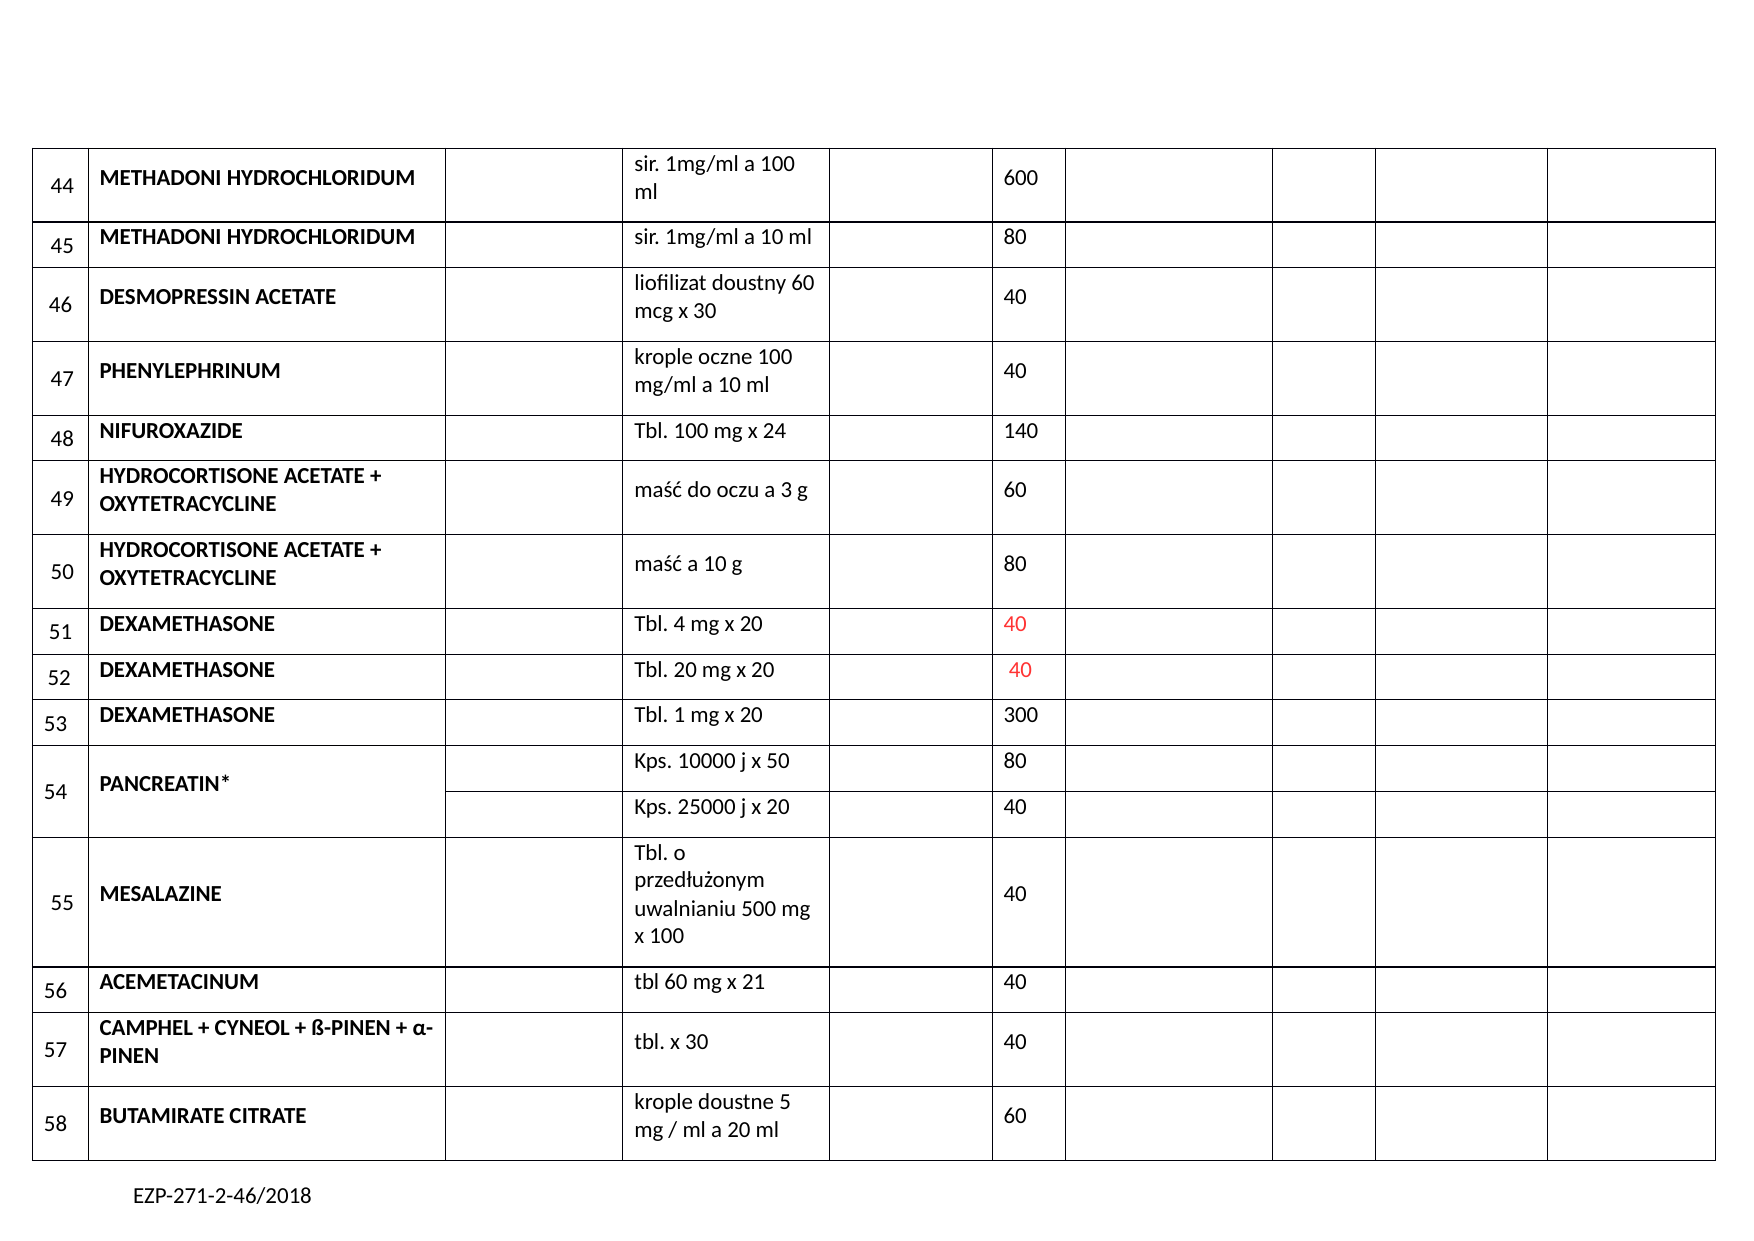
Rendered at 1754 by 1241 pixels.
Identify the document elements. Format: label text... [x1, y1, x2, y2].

table_cell NIFUROXAZIDE [89, 416, 445, 460]
table_cell [1066, 223, 1272, 267]
table_cell [1376, 1013, 1547, 1086]
table_cell liofilizat doustny 60 mcg x 30 [623, 268, 829, 341]
table_cell [1548, 1013, 1715, 1086]
table_cell [1066, 149, 1272, 221]
table_cell 40 [993, 342, 1065, 415]
table_cell Tbl. 1 mg x 20 [623, 700, 829, 745]
table_cell 49 [33, 461, 88, 534]
table_cell [1066, 535, 1272, 608]
table_cell 60 [993, 461, 1065, 534]
table_cell [446, 609, 622, 654]
table_cell [446, 461, 622, 534]
table_cell sir. 1mg/ml a 100 ml [623, 149, 829, 221]
table_cell 40 [993, 655, 1065, 699]
table_cell 40 [993, 1013, 1065, 1086]
table_cell [1273, 223, 1375, 267]
table_cell [1066, 746, 1272, 791]
table_cell CAMPHEL + CYNEOL + ß-PINEN + α-PINEN [89, 1013, 445, 1086]
table_cell 600 [993, 149, 1065, 221]
table_cell [1066, 1013, 1272, 1086]
table_cell [1548, 268, 1715, 341]
table_cell [1376, 700, 1547, 745]
table_cell [830, 223, 992, 267]
table_cell PHENYLEPHRINUM [89, 342, 445, 415]
table_cell 50 [33, 535, 88, 608]
table_cell [1376, 838, 1547, 966]
table_cell [1376, 968, 1547, 1012]
table_cell [446, 1013, 622, 1086]
table_cell [1066, 838, 1272, 966]
table_cell [1548, 223, 1715, 267]
table_cell 80 [993, 535, 1065, 608]
table_cell Kps. 10000 j x 50 [623, 746, 829, 791]
table_cell [830, 792, 992, 837]
table_cell [1376, 416, 1547, 460]
table_cell 54 [33, 746, 88, 837]
table_cell 45 [33, 223, 88, 267]
table_cell Tbl. 20 mg x 20 [623, 655, 829, 699]
table_cell Tbl. 100 mg x 24 [623, 416, 829, 460]
table_cell [1376, 461, 1547, 534]
table_cell [1273, 968, 1375, 1012]
table_cell [1273, 1013, 1375, 1086]
table_cell [446, 792, 622, 837]
table_cell [1273, 461, 1375, 534]
table_cell [446, 268, 622, 341]
table_cell [1066, 268, 1272, 341]
table_cell 44 [33, 149, 88, 221]
table_cell 40 [993, 792, 1065, 837]
table_cell [1273, 609, 1375, 654]
table_cell tbl 60 mg x 21 [623, 968, 829, 1012]
table_cell [1273, 535, 1375, 608]
table_cell [1548, 535, 1715, 608]
table_cell tbl. x 30 [623, 1013, 829, 1086]
table_cell [446, 655, 622, 699]
table_cell [830, 535, 992, 608]
table_cell PANCREATIN* [89, 746, 445, 837]
table_cell [830, 746, 992, 791]
table_cell [830, 461, 992, 534]
table_cell krople doustne 5 mg / ml a 20 ml [623, 1087, 829, 1159]
table_cell [446, 149, 622, 221]
table_cell [1376, 1087, 1547, 1159]
table_cell [1066, 792, 1272, 837]
table_cell maść do oczu a 3 g [623, 461, 829, 534]
table_cell [446, 342, 622, 415]
table_cell [1273, 838, 1375, 966]
table_cell DEXAMETHASONE [89, 655, 445, 699]
table_cell 52 [33, 655, 88, 699]
table_cell 60 [993, 1087, 1065, 1159]
table_cell [1548, 416, 1715, 460]
table_cell [446, 1087, 622, 1159]
table_cell [1548, 700, 1715, 745]
table_cell Kps. 25000 j x 20 [623, 792, 829, 837]
table_cell METHADONI HYDROCHLORIDUM [89, 223, 445, 267]
table_cell [1273, 342, 1375, 415]
table_cell MESALAZINE [89, 838, 445, 966]
table_cell maść a 10 g [623, 535, 829, 608]
table_cell 58 [33, 1087, 88, 1159]
table_cell [446, 968, 622, 1012]
table_cell [1376, 655, 1547, 699]
table_cell [1273, 1087, 1375, 1159]
table_cell 40 [993, 838, 1065, 966]
table_cell 40 [993, 268, 1065, 341]
table_cell Tbl. o przedłużonym uwalnianiu 500 mg x 100 [623, 838, 829, 966]
table_cell [1066, 416, 1272, 460]
table_cell [1273, 268, 1375, 341]
table_cell HYDROCORTISONE ACETATE + OXYTETRACYCLINE [89, 461, 445, 534]
table_cell [1376, 609, 1547, 654]
table_cell [1066, 342, 1272, 415]
table_cell [1066, 609, 1272, 654]
table_cell [830, 1087, 992, 1159]
table_cell [1273, 746, 1375, 791]
table_cell [446, 223, 622, 267]
table_cell [830, 342, 992, 415]
table_cell [1376, 792, 1547, 837]
table_cell BUTAMIRATE CITRATE [89, 1087, 445, 1159]
table_cell 51 [33, 609, 88, 654]
table_cell [830, 968, 992, 1012]
table_cell [1376, 223, 1547, 267]
table_cell [830, 1013, 992, 1086]
table_cell 55 [33, 838, 88, 966]
table_cell Tbl. 4 mg x 20 [623, 609, 829, 654]
table_cell 300 [993, 700, 1065, 745]
table_cell 140 [993, 416, 1065, 460]
table_cell 57 [33, 1013, 88, 1086]
table_cell [1066, 700, 1272, 745]
table_cell [1273, 655, 1375, 699]
table_cell 40 [993, 968, 1065, 1012]
table_cell [1066, 968, 1272, 1012]
table_cell sir. 1mg/ml a 10 ml [623, 223, 829, 267]
table_cell [1273, 149, 1375, 221]
table_cell [1548, 838, 1715, 966]
table_cell [1066, 655, 1272, 699]
table_cell [1376, 342, 1547, 415]
table_cell HYDROCORTISONE ACETATE + OXYTETRACYCLINE [89, 535, 445, 608]
table_cell [1376, 268, 1547, 341]
table_cell [830, 700, 992, 745]
table_cell [446, 838, 622, 966]
table_cell [1066, 461, 1272, 534]
table_cell [1273, 416, 1375, 460]
table_cell [830, 149, 992, 221]
table_cell [830, 838, 992, 966]
table_cell [446, 416, 622, 460]
table_cell 47 [33, 342, 88, 415]
table_cell [1548, 655, 1715, 699]
table_cell krople oczne 100 mg/ml a 10 ml [623, 342, 829, 415]
table_cell [446, 535, 622, 608]
table_cell [446, 700, 622, 745]
table_cell [830, 416, 992, 460]
table_cell DESMOPRESSIN ACETATE [89, 268, 445, 341]
table_cell [1273, 700, 1375, 745]
table_cell ACEMETACINUM [89, 968, 445, 1012]
table_cell DEXAMETHASONE [89, 700, 445, 745]
table_cell 40 [993, 609, 1065, 654]
table_cell [830, 609, 992, 654]
table_cell [1548, 968, 1715, 1012]
table_cell DEXAMETHASONE [89, 609, 445, 654]
table_cell [1548, 746, 1715, 791]
table_cell [1548, 1087, 1715, 1159]
table_cell [830, 268, 992, 341]
table_cell 48 [33, 416, 88, 460]
table_cell [1376, 746, 1547, 791]
table_cell [1376, 149, 1547, 221]
table_cell [446, 746, 622, 791]
table_cell [1548, 149, 1715, 221]
table_cell 53 [33, 700, 88, 745]
table_cell [830, 655, 992, 699]
table_cell [1548, 461, 1715, 534]
table_cell [1273, 792, 1375, 837]
table_cell [1376, 535, 1547, 608]
table_cell 80 [993, 223, 1065, 267]
table_cell [1548, 609, 1715, 654]
table_cell METHADONI HYDROCHLORIDUM [89, 149, 445, 221]
table_cell 46 [33, 268, 88, 341]
table_cell [1548, 792, 1715, 837]
table_cell 80 [993, 746, 1065, 791]
table_cell 56 [33, 968, 88, 1012]
table_cell [1548, 342, 1715, 415]
table_cell [1066, 1087, 1272, 1159]
